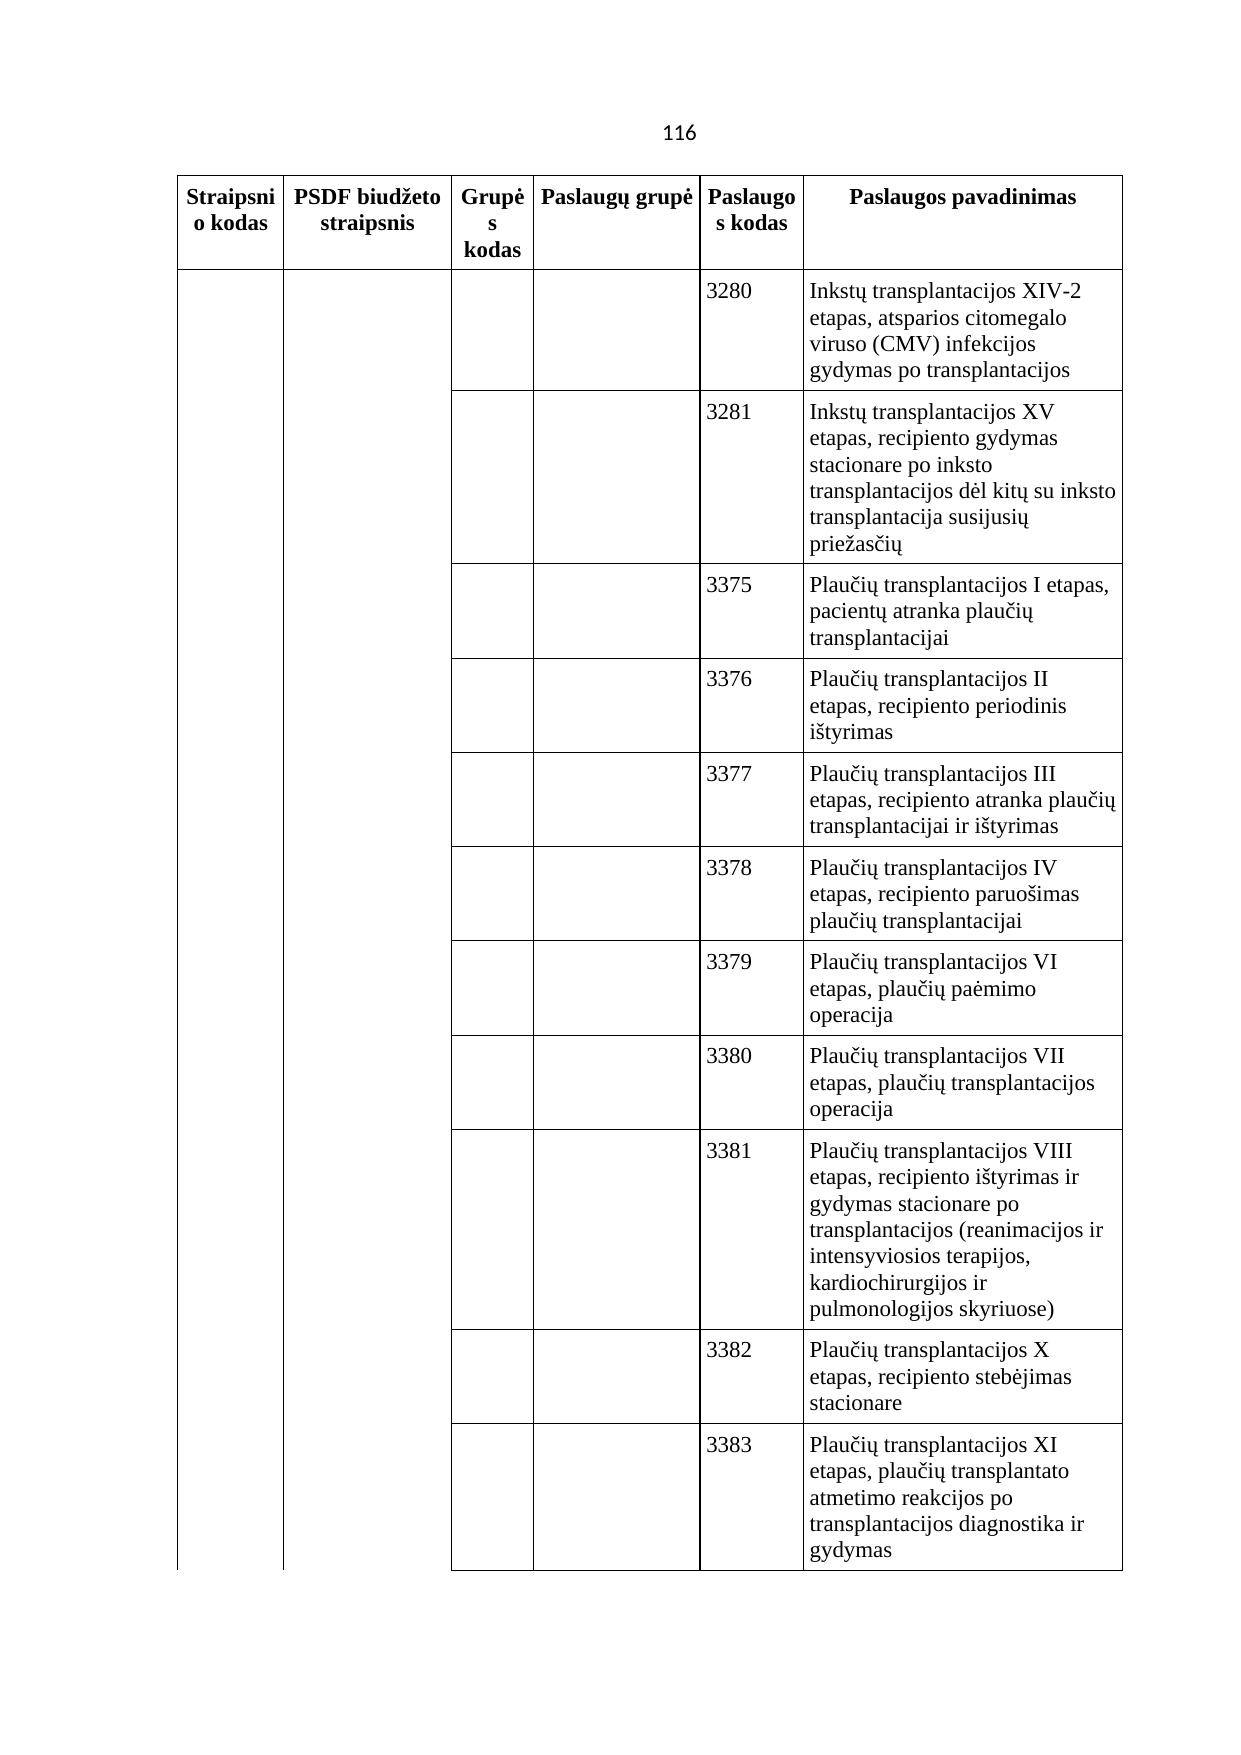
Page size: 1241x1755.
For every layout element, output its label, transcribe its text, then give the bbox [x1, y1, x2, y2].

table_cell Plaučių transplantacijos II etapas, recipiento periodinis ištyrimas [804, 659, 1122, 752]
table_cell [178, 563, 283, 657]
table_cell [178, 390, 283, 563]
table_cell [452, 270, 533, 390]
table_cell Plaučių transplantacijos VII etapas, plaučių transplantacijos operacija [804, 1036, 1122, 1129]
table_cell [534, 941, 699, 1034]
table_cell [534, 564, 699, 657]
table_cell 3280 [701, 270, 803, 390]
table_cell [178, 1129, 283, 1328]
table_cell 3378 [701, 847, 803, 940]
table_cell [178, 1423, 283, 1570]
table_cell 3383 [701, 1424, 803, 1570]
table_cell [284, 846, 451, 940]
table_cell [452, 659, 533, 752]
table_cell [284, 270, 451, 390]
table_cell [534, 1130, 699, 1328]
table_cell Plaučių transplantacijos X etapas, recipiento stebėjimas stacionare [804, 1330, 1122, 1423]
table_header Straipsnio kodas [178, 176, 283, 269]
table_cell [534, 659, 699, 752]
table_cell [452, 1036, 533, 1129]
table_cell [284, 390, 451, 563]
table_header Grupės kodas [452, 176, 533, 269]
table_cell [452, 564, 533, 657]
table_header Paslaugos pavadinimas [804, 176, 1122, 269]
table_cell [284, 1329, 451, 1423]
table_header Paslaugų grupė [534, 176, 699, 269]
table_cell Plaučių transplantacijos XI etapas, plaučių transplantato atmetimo reakcijos po transplantacijos diagnostika ir gydymas [804, 1424, 1122, 1570]
table_cell [178, 270, 283, 390]
table_cell 3377 [701, 753, 803, 846]
table_cell 3380 [701, 1036, 803, 1129]
table_cell 3382 [701, 1330, 803, 1423]
table_cell [284, 940, 451, 1034]
table_cell 3379 [701, 941, 803, 1034]
table_cell [534, 847, 699, 940]
table_cell Plaučių transplantacijos IV etapas, recipiento paruošimas plaučių transplantacijai [804, 847, 1122, 940]
table_cell [178, 1329, 283, 1423]
table_cell Inkstų transplantacijos XIV-2 etapas, atsparios citomegalo viruso (CMV) infekcijos gydymas po transplantacijos [804, 270, 1122, 390]
table_cell [284, 1423, 451, 1570]
table_cell Plaučių transplantacijos III etapas, recipiento atranka plaučių transplantacijai ir ištyrimas [804, 753, 1122, 846]
table_cell Plaučių transplantacijos VI etapas, plaučių paėmimo operacija [804, 941, 1122, 1034]
table_cell 3376 [701, 659, 803, 752]
table_cell [178, 940, 283, 1034]
table_cell Inkstų transplantacijos XV etapas, recipiento gydymas stacionare po inksto transplantacijos dėl kitų su inksto transplantacija susijusių priežasčių [804, 391, 1122, 563]
table_cell [452, 941, 533, 1034]
table_cell [452, 391, 533, 563]
table_cell [178, 752, 283, 846]
table_cell [452, 753, 533, 846]
table_cell [284, 1129, 451, 1328]
table_cell 3281 [701, 391, 803, 563]
table_cell 3381 [701, 1130, 803, 1328]
table_cell [284, 658, 451, 752]
table_header PSDF biudžeto straipsnis [284, 176, 451, 269]
table_cell [452, 847, 533, 940]
table_cell Plaučių transplantacijos VIII etapas, recipiento ištyrimas ir gydymas stacionare po transplantacijos (reanimacijos ir intensyviosios terapijos, kardiochirurgijos ir pulmonologijos skyriuose) [804, 1130, 1122, 1328]
table_cell [178, 1035, 283, 1129]
table_cell [178, 846, 283, 940]
table_cell [534, 1424, 699, 1570]
table_cell [452, 1424, 533, 1570]
table_cell [452, 1330, 533, 1423]
table_cell [284, 1035, 451, 1129]
table_cell [534, 391, 699, 563]
table_cell [534, 270, 699, 390]
table_header Paslaugos kodas [701, 176, 803, 269]
table_cell [534, 753, 699, 846]
table_cell [452, 1130, 533, 1328]
table_cell [284, 752, 451, 846]
table_cell Plaučių transplantacijos I etapas, pacientų atranka plaučių transplantacijai [804, 564, 1122, 657]
table_cell [178, 658, 283, 752]
table_cell [534, 1036, 699, 1129]
table_cell [284, 563, 451, 657]
table_cell [534, 1330, 699, 1423]
table_cell 3375 [701, 564, 803, 657]
